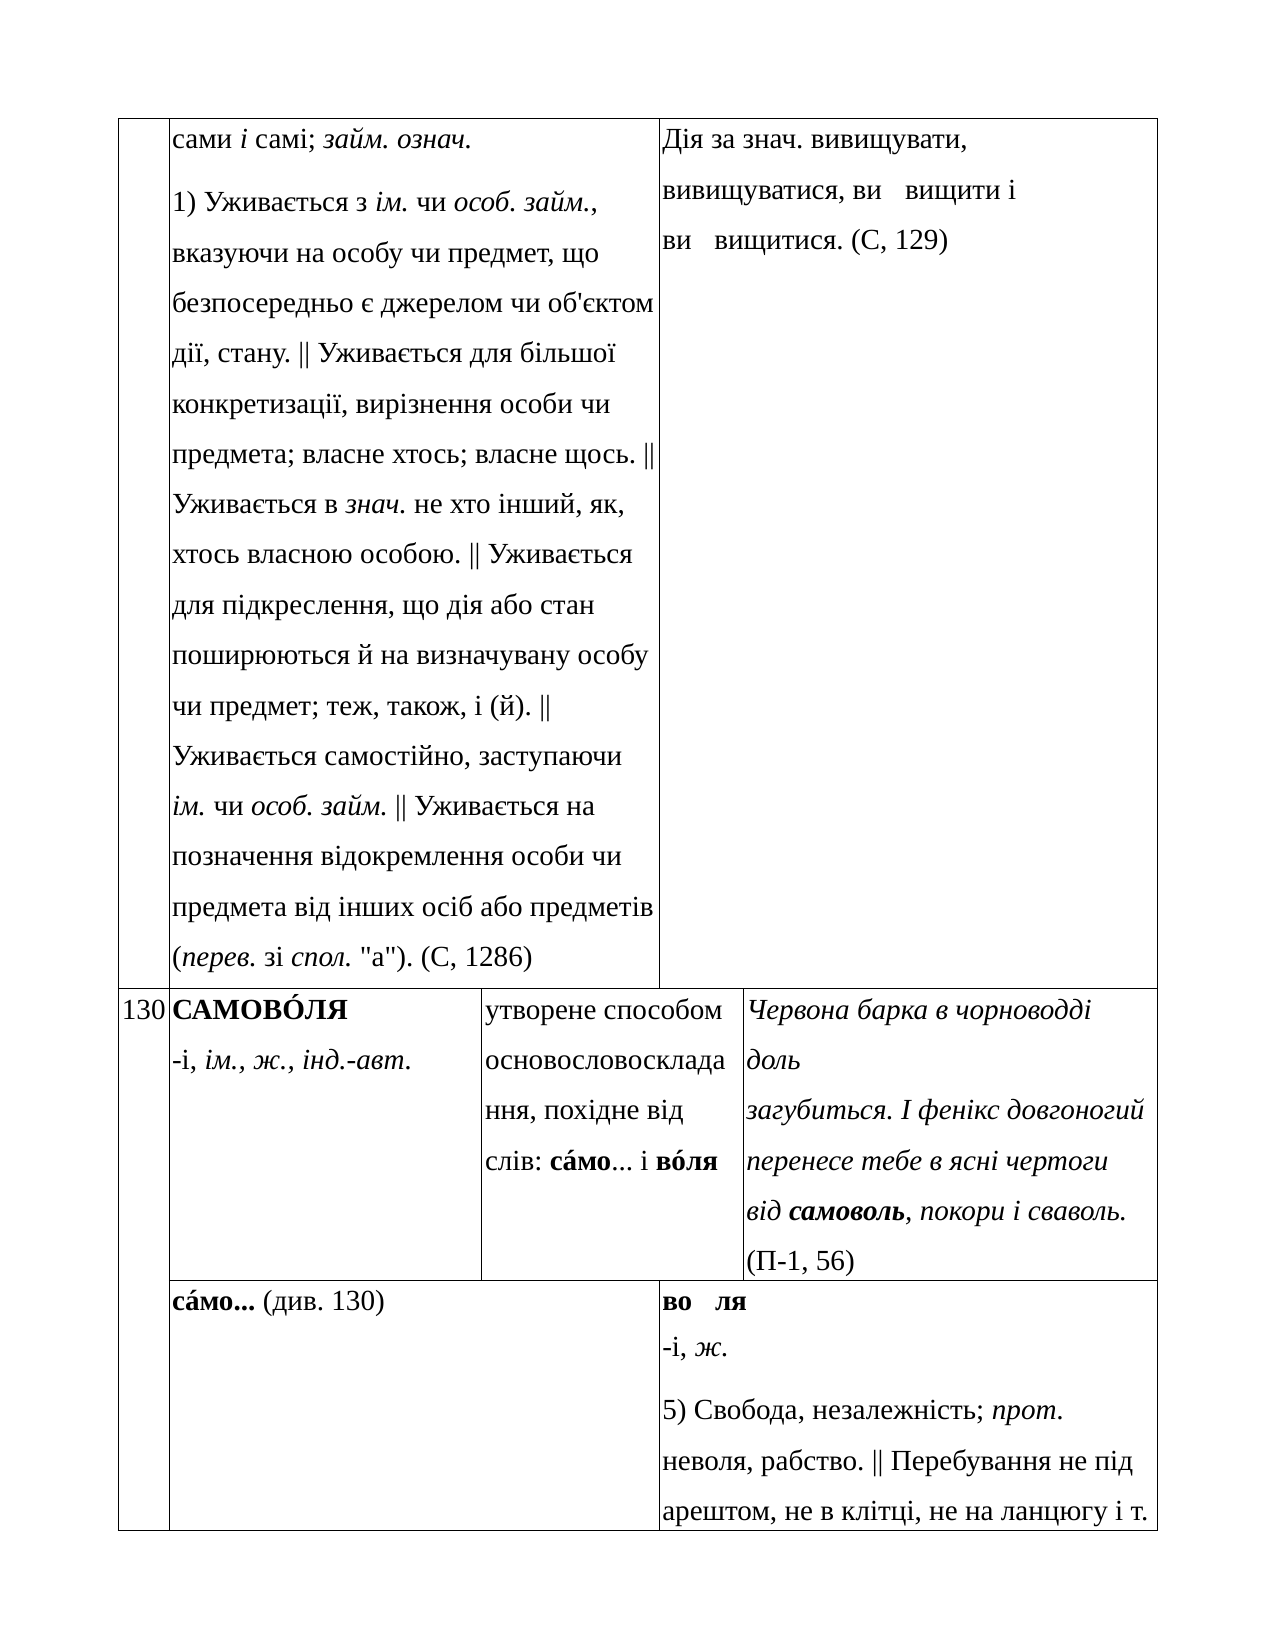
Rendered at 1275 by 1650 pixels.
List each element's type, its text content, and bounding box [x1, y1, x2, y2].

table_cell Червона барка в чорноводді доль загубиться. І фенікс довгоногий перенесе тебе в ясні чертоги від самоволь, покори і сваволь. (П‑1, 56) [744, 989, 1157, 1280]
table_cell Дія за знач. вивищувати, вивищуватися, вивищити і вивищитися. (С, 129) [660, 119, 1157, 988]
table_cell утворене способом основословоскладання, похідне від слів: сáмо... і вóля [482, 989, 743, 1280]
table_cell [119, 119, 169, 988]
table_cell Самовóля -і, ім., ж., інд.-авт. [170, 989, 481, 1280]
table_cell сáмо... (див. 130) [170, 1281, 659, 1529]
table_cell 130 [119, 989, 169, 1529]
table_cell воля -і, ж. 5) Свобода, незалежність; прот. неволя, рабство. || Перебування не під арештом, не в клітці, не на ланцюгу і т. [660, 1281, 1157, 1529]
table_cell сами і самі; займ. означ. 1) Уживається з ім. чи особ. займ., вказуючи на особу чи предмет, що безпосередньо є джерелом чи об'єктом дії, стану. || Уживається для більшої конкретизації, вирізнення особи чи предмета; власне хтось; власне щось. || Уживається в знач. не хто інший, як, хтось власною особою. || Уживається для підкреслення, що дія або стан поширюються й на визначувану особу чи предмет; теж, також, і (й). || Уживається самостійно, заступаючи ім. чи особ. займ. || Уживається на позначення відокремлення особи чи предмета від інших осіб або предметів (перев. зі спол. "а"). (С, 1286) [170, 119, 659, 988]
